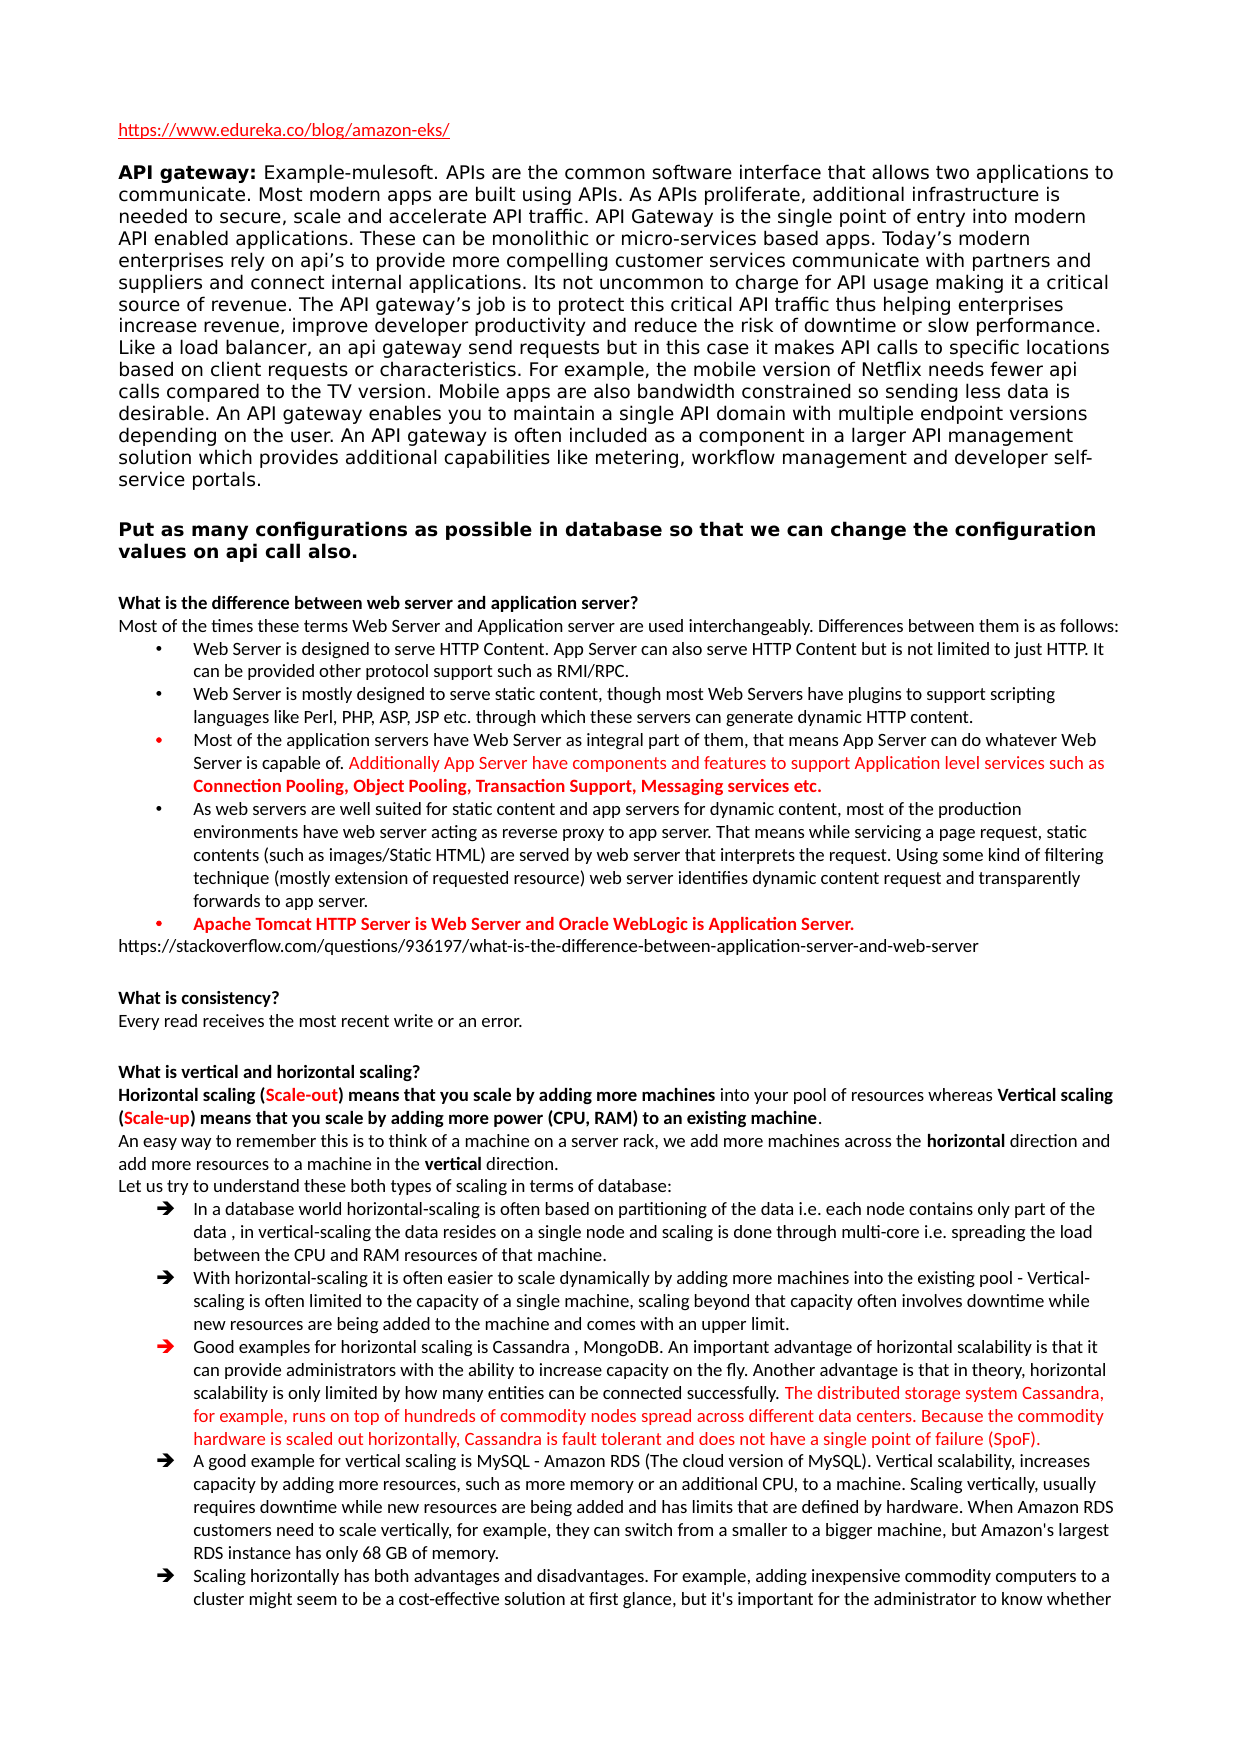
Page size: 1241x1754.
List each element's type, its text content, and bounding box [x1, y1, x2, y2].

text Horizontal scaling (Scale-out) means that you scale by adding more machines into your pool of resources whereas Vertical scaling (Scale-up) means that you scale by adding more power (CPU, RAM) to an existing machine. [118, 1083, 1122, 1129]
text What is the difference between web server and application server? [118, 591, 1122, 614]
list Scaling horizontally has both advantages and disadvantages. For example, adding inexpensive commodity computers to a cluster might seem to be a cost-effective solution at first glance, but it's important for the administrator to know whether [156, 1564, 1122, 1610]
list With horizontal-scaling it is often easier to scale dynamically by adding more machines into the existing pool - Vertical-scaling is often limited to the capacity of a single machine, scaling beyond that capacity often involves downtime while new resources are being added to the machine and comes with an upper limit. [156, 1266, 1122, 1335]
text API gateway: Example-mulesoft. APIs are the common software interface that allows two applications to communicate. Most modern apps are built using APIs. As APIs proliferate, additional infrastructure is needed to secure, scale and accelerate API traffic. API Gateway is the single point of entry into modern API enabled applications. These can be monolithic or micro-services based apps. Today’s modern enterprises rely on api’s to provide more compelling customer services communicate with partners and suppliers and connect internal applications. Its not uncommon to charge for API usage making it a critical source of revenue. The API gateway’s job is to protect this critical API traffic thus helping enterprises increase revenue, improve developer productivity and reduce the risk of downtime or slow performance. Like a load balancer, an api gateway send requests but in this case it makes API calls to specific locations based on client requests or characteristics. For example, the mobile version of Netflix needs fewer api calls compared to the TV version. Mobile apps are also bandwidth constrained so sending less data is desirable. An API gateway enables you to maintain a single API domain with multiple endpoint versions depending on the user. An API gateway is often included as a component in a larger API management solution which provides additional capabilities like metering, workflow management and developer self-service portals. [118, 162, 1122, 490]
list A good example for vertical scaling is MySQL - Amazon RDS (The cloud version of MySQL). Vertical scalability, increases capacity by adding more resources, such as more memory or an additional CPU, to a machine. Scaling vertically, usually requires downtime while new resources are being added and has limits that are defined by hardware. When Amazon RDS customers need to scale vertically, for example, they can switch from a smaller to a bigger machine, but Amazon's largest RDS instance has only 68 GB of memory. [156, 1449, 1122, 1564]
text https://stackoverflow.com/questions/936197/what-is-the-difference-between-application-server-and-web-server [118, 934, 1122, 957]
text Put as many configurations as possible in database so that we can change the configuration values on api call also. [118, 519, 1122, 562]
text An easy way to remember this is to think of a machine on a server rack, we add more machines across the horizontal direction and add more resources to a machine in the vertical direction. [118, 1129, 1122, 1174]
list Most of the application servers have Web Server as integral part of them, that means App Server can do whatever Web Server is capable of. Additionally App Server have components and features to support Application level services such as Connection Pooling, Object Pooling, Transaction Support, Messaging services etc. [156, 728, 1122, 797]
text Every read receives the most recent write or an error. [118, 1009, 1122, 1032]
text https://www.edureka.co/blog/amazon-eks/ [118, 118, 1122, 141]
list Apache Tomcat HTTP Server is Web Server and Oracle WebLogic is Application Server. [156, 912, 1122, 934]
text Most of the times these terms Web Server and Application server are used interchangeably. Differences between them is as follows: [118, 614, 1122, 637]
text Let us try to understand these both types of scaling in terms of database: [118, 1174, 1122, 1197]
list Web Server is designed to serve HTTP Content. App Server can also serve HTTP Content but is not limited to just HTTP. It can be provided other protocol support such as RMI/RPC. [156, 637, 1122, 682]
list As web servers are well suited for static content and app servers for dynamic content, most of the production environments have web server acting as reverse proxy to app server. That means while servicing a page request, static contents (such as images/Static HTML) are served by web server that interprets the request. Using some kind of filtering technique (mostly extension of requested resource) web server identifies dynamic content request and transparently forwards to app server. [156, 797, 1122, 912]
text What is vertical and horizontal scaling? [118, 1060, 1122, 1083]
list Web Server is mostly designed to serve static content, though most Web Servers have plugins to support scripting languages like Perl, PHP, ASP, JSP etc. through which these servers can generate dynamic HTTP content. [156, 682, 1122, 728]
list Good examples for horizontal scaling is Cassandra , MongoDB. An important advantage of horizontal scalability is that it can provide administrators with the ability to increase capacity on the fly. Another advantage is that in theory, horizontal scalability is only limited by how many entities can be connected successfully. The distributed storage system Cassandra, for example, runs on top of hundreds of commodity nodes spread across different data centers. Because the commodity hardware is scaled out horizontally, Cassandra is fault tolerant and does not have a single point of failure (SpoF). [156, 1335, 1122, 1449]
text What is consistency? [118, 986, 1122, 1009]
list In a database world horizontal-scaling is often based on partitioning of the data i.e. each node contains only part of the data , in vertical-scaling the data resides on a single node and scaling is done through multi-core i.e. spreading the load between the CPU and RAM resources of that machine. [156, 1197, 1122, 1266]
